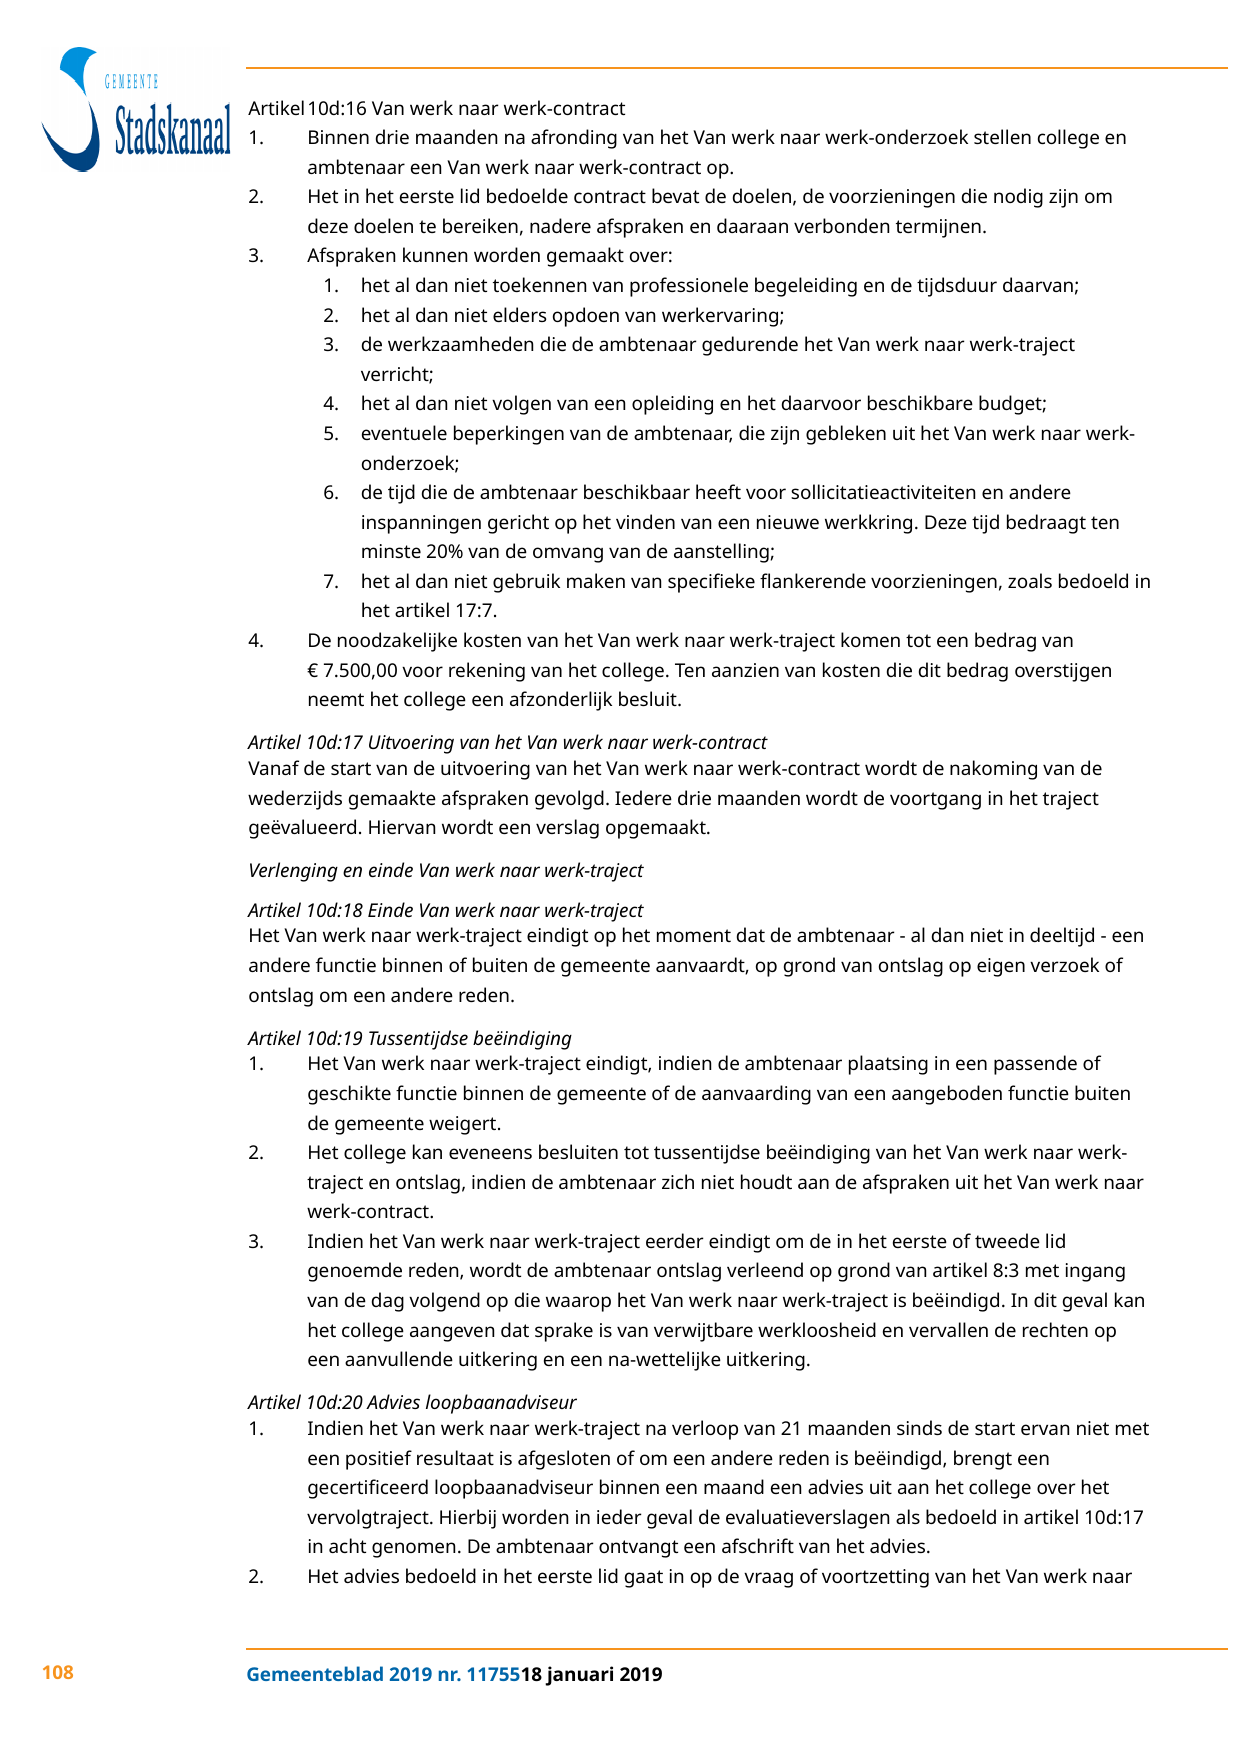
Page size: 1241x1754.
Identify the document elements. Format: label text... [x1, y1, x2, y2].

list Het college kan eveneens besluiten tot tussentijdse beëindiging van het Van werk naar werk-traject en ontslag, indien de ambtenaar zich niet houdt aan de afspraken uit het Van werk naar werk-contract. [248, 1139, 1152, 1224]
list de tijd die de ambtenaar beschikbaar heeft voor sollicitatieactiviteiten en andere inspanningen gericht op het vinden van een nieuwe werkkring. Deze tijd bedraagt ten minste 20% van de omvang van de aanstelling; [323, 479, 1152, 564]
list het al dan niet volgen van een opleiding en het daarvoor beschikbare budget; [323, 391, 1152, 416]
list de werkzaamheden die de ambtenaar gedurende het Van werk naar werk-traject verricht; [323, 331, 1152, 387]
text Het Van werk naar werk-traject eindigt op het moment dat de ambtenaar - al dan niet in deeltijd - een andere functie binnen of buiten de gemeente aanvaardt, op grond van ontslag op eigen verzoek of ontslag om een andere reden. [248, 923, 1152, 1007]
list het al dan niet elders opdoen van werkervaring; [323, 302, 1152, 328]
text Verlenging en einde Van werk naar werk-traject [248, 858, 1152, 883]
list Indien het Van werk naar werk-traject na verloop van 21 maanden sinds de start ervan niet met een positief resultaat is afgesloten of om een andere reden is beëindigd, brengt een gecertificeerd loopbaanadviseur binnen een maand een advies uit aan het college over het vervolgtraject. Hierbij worden in ieder geval de evaluatieverslagen als bedoeld in artikel 10d:17 in acht genomen. De ambtenaar ontvangt een afschrift van het advies. [248, 1415, 1152, 1559]
picture [41, 47, 231, 172]
text Artikel 10d:18 Einde Van werk naar werk-traject [248, 897, 1152, 923]
list Het Van werk naar werk-traject eindigt, indien de ambtenaar plaatsing in een passende of geschikte functie binnen de gemeente of de aanvaarding van een aangeboden functie buiten de gemeente weigert. [248, 1051, 1152, 1136]
text Artikel 10d:20 Advies loopbaanadviseur [248, 1389, 1152, 1415]
list De noodzakelijke kosten van het Van werk naar werk-traject komen tot een bedrag van € 7.500,00 voor rekening van het college. Ten aanzien van kosten die dit bedrag overstijgen neemt het college een afzonderlijk besluit. [248, 627, 1152, 712]
text Vanaf de start van de uitvoering van het Van werk naar werk-contract wordt de nakoming van de wederzijds gemaakte afspraken gevolgd. Iedere drie maanden wordt de voortgang in het traject geëvalueerd. Hiervan wordt een verslag opgemaakt. [248, 755, 1152, 840]
text Artikel 10d:19 Tussentijdse beëindiging [248, 1025, 1152, 1051]
text Artikel 10d:17 Uitvoering van het Van werk naar werk-contract [248, 729, 1152, 755]
list Het advies bedoeld in het eerste lid gaat in op de vraag of voortzetting van het Van werk naar [248, 1563, 1152, 1589]
list het al dan niet gebruik maken van specifieke flankerende voorzieningen, zoals bedoeld in het artikel 17:7. [323, 568, 1152, 623]
list 10d:16 Van werk naar werk-contract [248, 95, 1152, 121]
list Afspraken kunnen worden gemaakt over: [248, 243, 1152, 268]
list het al dan niet toekennen van professionele begeleiding en de tijdsduur daarvan; [323, 272, 1152, 298]
list Indien het Van werk naar werk-traject eerder eindigt om de in het eerste of tweede lid genoemde reden, wordt de ambtenaar ontslag verleend op grond van artikel 8:3 met ingang van de dag volgend op die waarop het Van werk naar werk-traject is beëindigd. In dit geval kan het college aangeven dat sprake is van verwijtbare werkloosheid en vervallen de rechten op een aanvullende uitkering en een na-wettelijke uitkering. [248, 1228, 1152, 1372]
list Binnen drie maanden na afronding van het Van werk naar werk-onderzoek stellen college en ambtenaar een Van werk naar werk-contract op. [248, 124, 1152, 180]
list eventuele beperkingen van de ambtenaar, die zijn gebleken uit het Van werk naar werk-onderzoek; [323, 420, 1152, 476]
list Het in het eerste lid bedoelde contract bevat de doelen, de voorzieningen die nodig zijn om deze doelen te bereiken, nadere afspraken en daaraan verbonden termijnen. [248, 183, 1152, 239]
